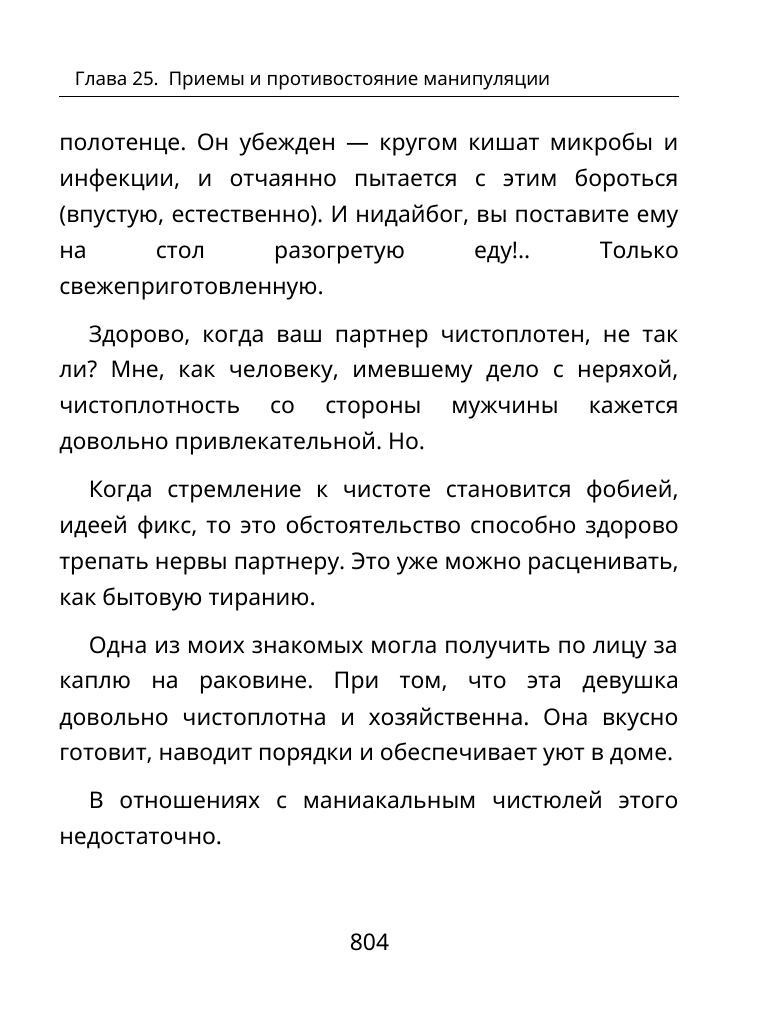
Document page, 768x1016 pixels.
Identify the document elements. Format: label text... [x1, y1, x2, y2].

text Здорово, когда ваш партнер чистоплотен, не так ли? Мне, как человеку, имевшему дело с неряхой, чистоплотность со стороны мужчины кажется довольно привлекательной. Но. [59, 317, 679, 457]
text полотенце. Он убежден — кругом кишат микробы и инфекции, и отчаянно пытается с этим бороться (впустую, естественно). И нидайбог, вы поставите ему на стол разогретую еду!.. Только свежеприготовленную. [59, 126, 679, 301]
text Одна из моих знакомых могла получить по лицу за каплю на раковине. При том, что эта девушка довольно чистоплотна и хозяйственна. Она вкусно готовит, наводит порядки и обеспечивает уют в доме. [59, 628, 679, 768]
text В отношениях с маниакальным чистюлей этого недостаточно. [59, 784, 679, 851]
text Когда стремление к чистоте становится фобией, идеей фикс, то это обстоятельство способно здорово трепать нервы партнеру. Это уже можно расценивать, как бытовую тиранию. [59, 473, 679, 612]
